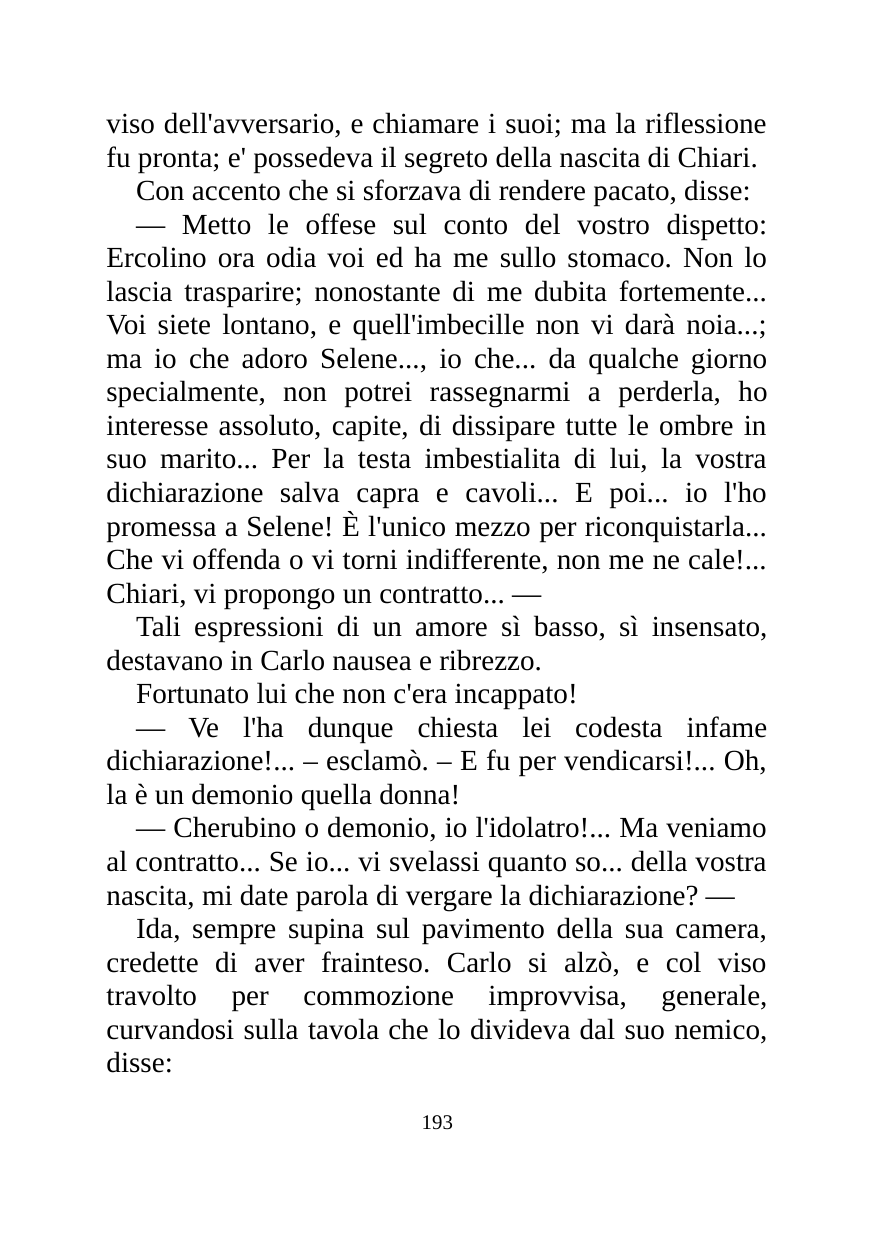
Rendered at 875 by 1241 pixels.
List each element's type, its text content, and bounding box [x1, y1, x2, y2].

text — Ve l'ha dunque chiesta lei codesta infame dichiarazione!... – esclamò. – E fu per vendicarsi!... Oh, la è un demonio quella donna! [106, 710, 768, 811]
text viso dell'avversario, e chiamare i suoi; ma la riflessione fu pronta; e' possedeva il segreto della nascita di Chiari. [106, 106, 768, 173]
text Fortunato lui che non c'era incappato! [106, 676, 768, 710]
text Tali espressioni di un amore sì basso, sì insensato, destavano in Carlo nausea e ribrezzo. [106, 609, 768, 676]
text Ida, sempre supina sul pavimento della sua camera, credette di aver frainteso. Carlo si alzò, e col viso travolto per commozione improvvisa, generale, curvandosi sulla tavola che lo divideva dal suo nemico, disse: [106, 911, 768, 1079]
text — Metto le offese sul conto del vostro dispetto: Ercolino ora odia voi ed ha me sullo stomaco. Non lo lascia trasparire; nonostante di me dubita fortemente... Voi siete lontano, e quell'imbecille non vi darà noia...; ma io che adoro Selene..., io che... da qualche giorno specialmente, non potrei rassegnarmi a perderla, ho interesse assoluto, capite, di dissipare tutte le ombre in suo marito... Per la testa imbestialita di lui, la vostra dichiarazione salva capra e cavoli... E poi... io l'ho promessa a Selene! È l'unico mezzo per riconquistarla... Che vi offenda o vi torni indifferente, non me ne cale!... Chiari, vi propongo un contratto... — [106, 207, 768, 609]
text — Cherubino o demonio, io l'idolatro!... Ma veniamo al contratto... Se io... vi svelassi quanto so... della vostra nascita, mi date parola di vergare la dichiarazione? — [106, 811, 768, 911]
text Con accento che si sforzava di rendere pacato, disse: [106, 173, 768, 207]
